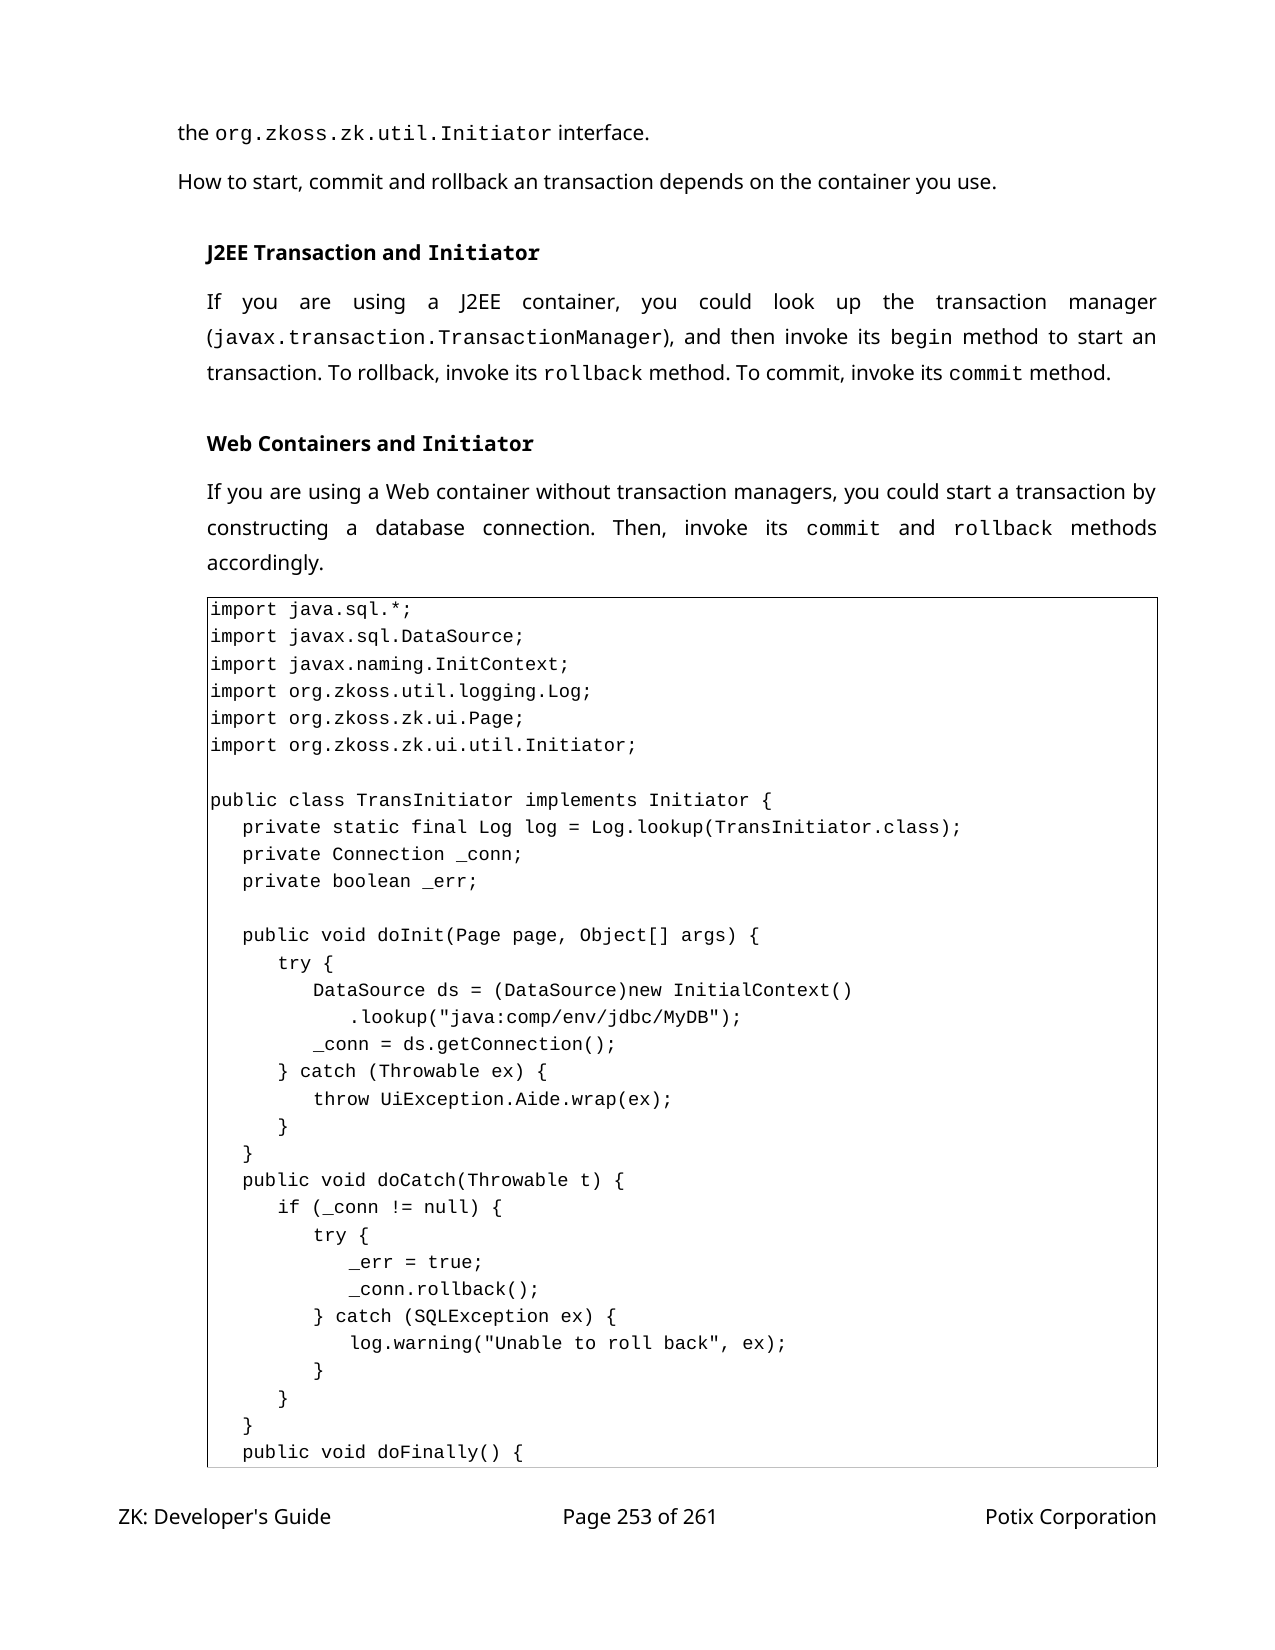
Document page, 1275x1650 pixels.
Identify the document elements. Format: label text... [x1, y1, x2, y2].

text If you are using a J2EE container, you could look up the transaction manager (javax.transaction.TransactionManager), and then invoke its begin method to start an transaction. To rollback, invoke its rollback method. To commit, invoke its commit method. [207, 287, 1157, 386]
text public void doInit(Page page, Object[] args) { [208, 923, 1157, 948]
text import org.zkoss.zk.ui.util.Initiator; [208, 733, 1157, 757]
text } [208, 1141, 1157, 1165]
text throw UiException.Aide.wrap(ex); [208, 1086, 1157, 1111]
text _conn = ds.getConnection(); [208, 1032, 1157, 1056]
text the org.zkoss.zk.util.Initiator interface. [177, 118, 1157, 147]
subtitle J2EE Transaction and Initiator [207, 238, 1157, 266]
text import java.sql.*; [208, 598, 1157, 621]
text If you are using a Web container without transaction managers, you could start a transaction by constructing a database connection. Then, invoke its commit and rollback methods accordingly. [207, 477, 1157, 576]
subtitle Web Containers and Initiator [207, 429, 1157, 457]
text import org.zkoss.util.logging.Log; [208, 679, 1157, 703]
text } [208, 1114, 1157, 1138]
text _conn.rollback(); [208, 1277, 1157, 1301]
text private boolean _err; [208, 869, 1157, 893]
text import javax.sql.DataSource; [208, 624, 1157, 648]
text try { [208, 1222, 1157, 1247]
text } [208, 1386, 1157, 1410]
text private Connection _conn; [208, 842, 1157, 866]
text } catch (Throwable ex) { [208, 1059, 1157, 1083]
text try { [208, 951, 1157, 975]
text if (_conn != null) { [208, 1195, 1157, 1219]
text _err = true; [208, 1249, 1157, 1274]
text DataSource ds = (DataSource)new InitialContext() [208, 978, 1157, 1002]
text } [208, 1358, 1157, 1383]
text private static final Log log = Log.lookup(TransInitiator.class); [208, 814, 1157, 839]
text public void doCatch(Throwable t) { [208, 1168, 1157, 1192]
text .lookup("java:comp/env/jdbc/MyDB"); [208, 1005, 1157, 1029]
text import javax.naming.InitContext; [208, 651, 1157, 676]
text How to start, commit and rollback an transaction depends on the container you use. [177, 167, 1157, 196]
text public class TransInitiator implements Initiator { [208, 787, 1157, 812]
text import org.zkoss.zk.ui.Page; [208, 706, 1157, 730]
text } [208, 1413, 1157, 1437]
text public void doFinally() { [208, 1440, 1157, 1467]
text log.warning("Unable to roll back", ex); [208, 1331, 1157, 1355]
text } catch (SQLException ex) { [208, 1304, 1157, 1328]
